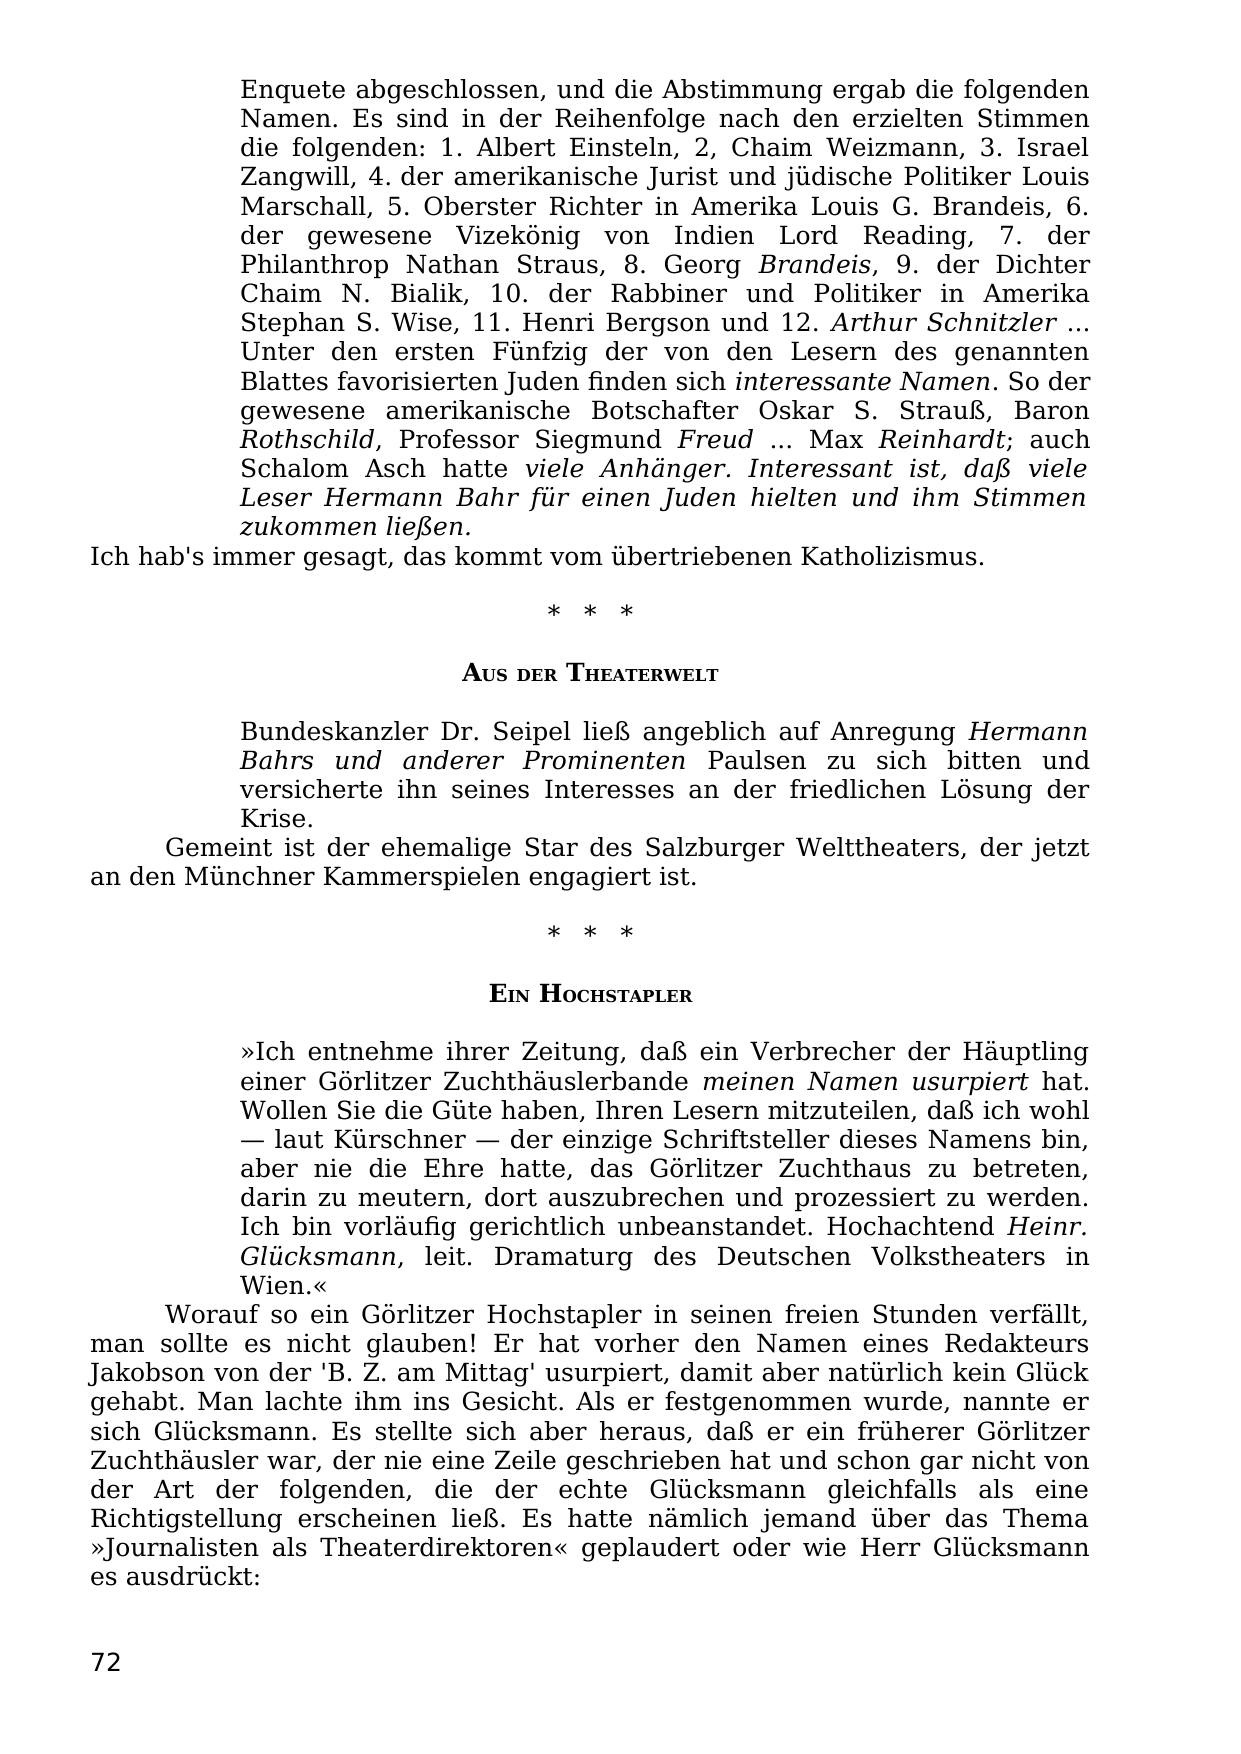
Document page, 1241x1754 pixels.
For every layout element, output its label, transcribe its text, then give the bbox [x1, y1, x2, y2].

text Gemeint ist der ehemalige Star des Salzburger Welttheaters, der jetzt an den Münchner Kammerspielen engagiert ist. [90, 833, 1091, 892]
text Aus der Theaterwelt [90, 629, 1091, 687]
text Worauf so ein Görlitzer Hochstapler in seinen freien Stunden verfällt, man sollte es nicht glauben! Er hat vorher den Namen eines Redakteurs Jakobson von der 'B. Z. am Mittag' usurpiert, damit aber natürlich kein Glück gehabt. Man lachte ihm ins Gesicht. Als er festgenommen wurde, nannte er sich Glücksmann. Es stellte sich aber heraus, daß er ein früherer Görlitzer Zuchthäusler war, der nie eine Zeile geschrieben hat und schon gar nicht von der Art der folgenden, die der echte Glücksmann gleichfalls als eine Richtigstellung erscheinen ließ. Es hatte nämlich jemand über das Thema »Journalisten als Theaterdirektoren« geplaudert oder wie Herr Glücksmann es ausdrückt: [90, 1300, 1091, 1592]
text * * * [90, 921, 1091, 950]
text Ein Hochstapler [90, 950, 1091, 1008]
text Bundeskanzler Dr. Seipel ließ angeblich auf Anregung Hermann Bahrs und anderer Prominenten Paulsen zu sich bitten und versicherte ihn seines Interesses an der friedlichen Lösung der Krise. [240, 717, 1091, 833]
text Enquete abgeschlossen, und die Abstimmung ergab die folgenden Namen. Es sind in der Reihenfolge nach den erzielten Stimmen die folgenden: 1. Albert Einsteln, 2, Chaim Weizmann, 3. Israel Zangwill, 4. der amerikanische Jurist und jüdische Politiker Louis Marschall, 5. Oberster Richter in Amerika Louis G. Brandeis, 6. der gewesene Vizekönig von Indien Lord Reading, 7. der Philanthrop Nathan Straus, 8. Georg Brandeis, 9. der Dichter Chaim N. Bialik, 10. der Rabbiner und Politiker in Amerika Stephan S. Wise, 11. Henri Bergson und 12. Arthur Schnitzler ... Unter den ersten Fünfzig der von den Lesern des genannten Blattes favorisierten Juden finden sich interessante Namen. So der gewesene amerikanische Botschafter Oskar S. Strauß, Baron Rothschild, Professor Siegmund Freud ... Max Reinhardt; auch Schalom Asch hatte viele Anhänger. Interessant ist, daß viele Leser Hermann Bahr für einen Juden hielten und ihm Stimmen zukommen ließen. [240, 75, 1091, 542]
text * * * [90, 600, 1091, 629]
text Ich hab's immer gesagt, das kommt vom übertriebenen Katholizismus. [90, 542, 1091, 571]
text »Ich entnehme ihrer Zeitung, daß ein Verbrecher der Häuptling einer Görlitzer Zuchthäuslerbande meinen Namen usurpiert hat. Wollen Sie die Güte haben, Ihren Lesern mitzuteilen, daß ich wohl — laut Kürschner — der einzige Schriftsteller dieses Namens bin, aber nie die Ehre hatte, das Görlitzer Zuchthaus zu betreten, darin zu meutern, dort auszubrechen und prozessiert zu werden. Ich bin vorläufig gerichtlich unbeanstandet. Hochachtend Heinr. Glücksmann, leit. Dramaturg des Deutschen Volkstheaters in Wien.« [240, 1037, 1091, 1300]
